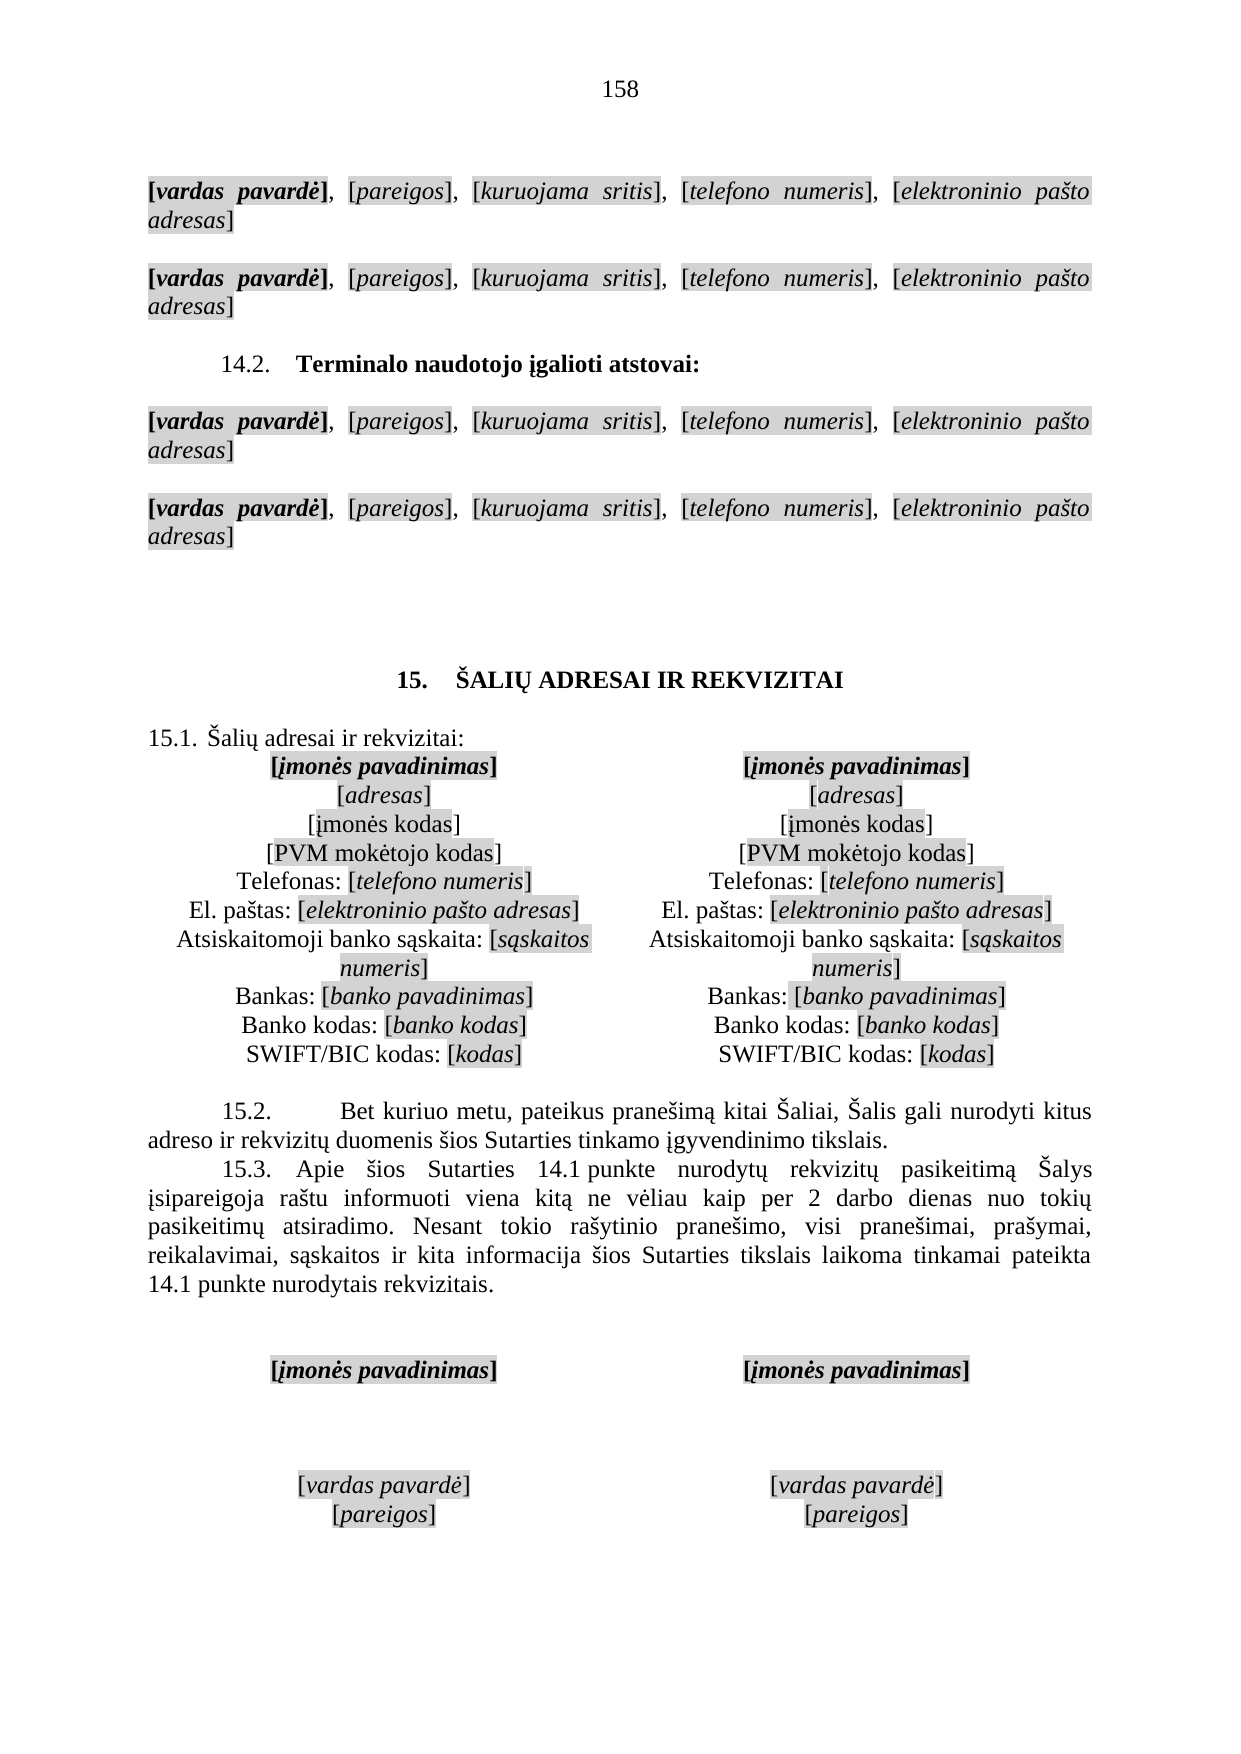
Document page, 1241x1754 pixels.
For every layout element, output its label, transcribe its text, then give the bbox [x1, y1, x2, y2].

text 15. ŠALIŲ ADRESAI IR REKVIZITAI [148, 665, 1092, 694]
table_header [įmonės pavadinimas] [vardas pavardė] [pareigos] [148, 1355, 620, 1528]
text 15.1. Šalių adresai ir rekvizitai: [148, 723, 1092, 751]
text 15.3. Apie šios Sutarties 14.1 punkte nurodytų rekvizitų pasikeitimą Šalys įsipareigoja raštu informuoti viena kitą ne vėliau kaip per 2 darbo dienas nuo tokių pasikeitimų atsiradimo. Nesant tokio rašytinio pranešimo, visi pranešimai, prašymai, reikalavimai, sąskaitos ir kita informacija šios Sutarties tikslais laikoma tinkamai pateikta 14.1 punkte nurodytais rekvizitais. [148, 1154, 1092, 1298]
table_header [įmonės pavadinimas] [vardas pavardė] [pareigos] [620, 1355, 1092, 1528]
text [vardas pavardė], [pareigos], [kuruojama sritis], [telefono numeris], [elektroninio pašto adresas] [148, 493, 1092, 550]
text 15.2. Bet kuriuo metu, pateikus pranešimą kitai Šaliai, Šalis gali nurodyti kitus adreso ir rekvizitų duomenis šios Sutarties tinkamo įgyvendinimo tikslais. [148, 1096, 1092, 1154]
text [vardas pavardė], [pareigos], [kuruojama sritis], [telefono numeris], [elektroninio pašto adresas] [148, 176, 1092, 234]
text [vardas pavardė], [pareigos], [kuruojama sritis], [telefono numeris], [elektroninio pašto adresas] [148, 263, 1092, 320]
text [vardas pavardė], [pareigos], [kuruojama sritis], [telefono numeris], [elektroninio pašto adresas] [148, 406, 1092, 464]
table_header [įmonės pavadinimas] [adresas] [įmonės kodas] [PVM mokėtojo kodas] Telefonas: [telefono numeris] El. paštas: [elektroninio pašto adresas] Atsiskaitomoji banko sąskaita: [sąskaitos numeris] Bankas: [banko pavadinimas] Banko kodas: [banko kodas] SWIFT/BIC kodas: [kodas] [148, 751, 620, 1068]
text 14.2. Terminalo naudotojo įgalioti atstovai: [148, 349, 1092, 378]
table_header [įmonės pavadinimas] [adresas] [įmonės kodas] [PVM mokėtojo kodas] Telefonas: [telefono numeris] El. paštas: [elektroninio pašto adresas] Atsiskaitomoji banko sąskaita: [sąskaitos numeris] Bankas: [banko pavadinimas] Banko kodas: [banko kodas] SWIFT/BIC kodas: [kodas] [620, 751, 1092, 1068]
